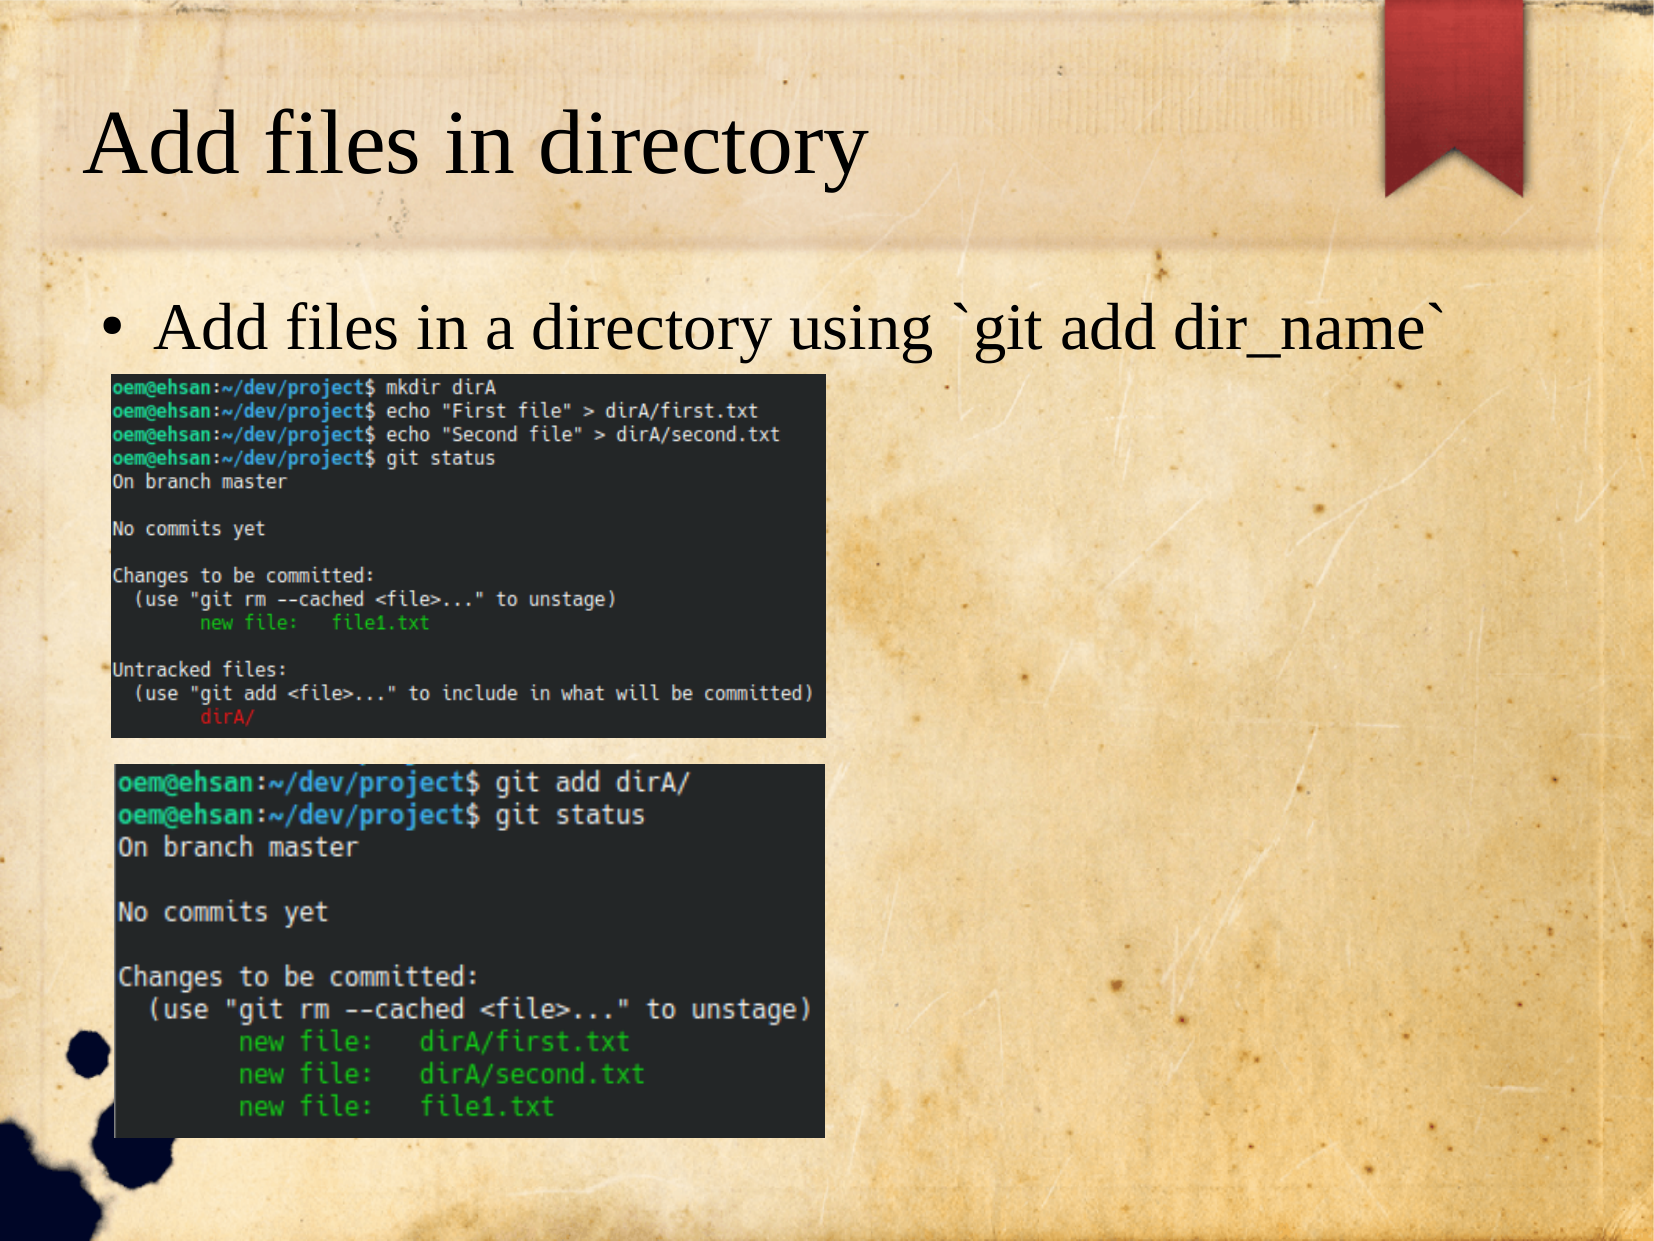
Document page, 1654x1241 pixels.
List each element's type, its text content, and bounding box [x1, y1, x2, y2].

picture [0, 0, 1654, 1241]
title Add files in directory [82, 49, 1347, 237]
list Add files in a directory using `git add dir_name` [82, 290, 1538, 1010]
